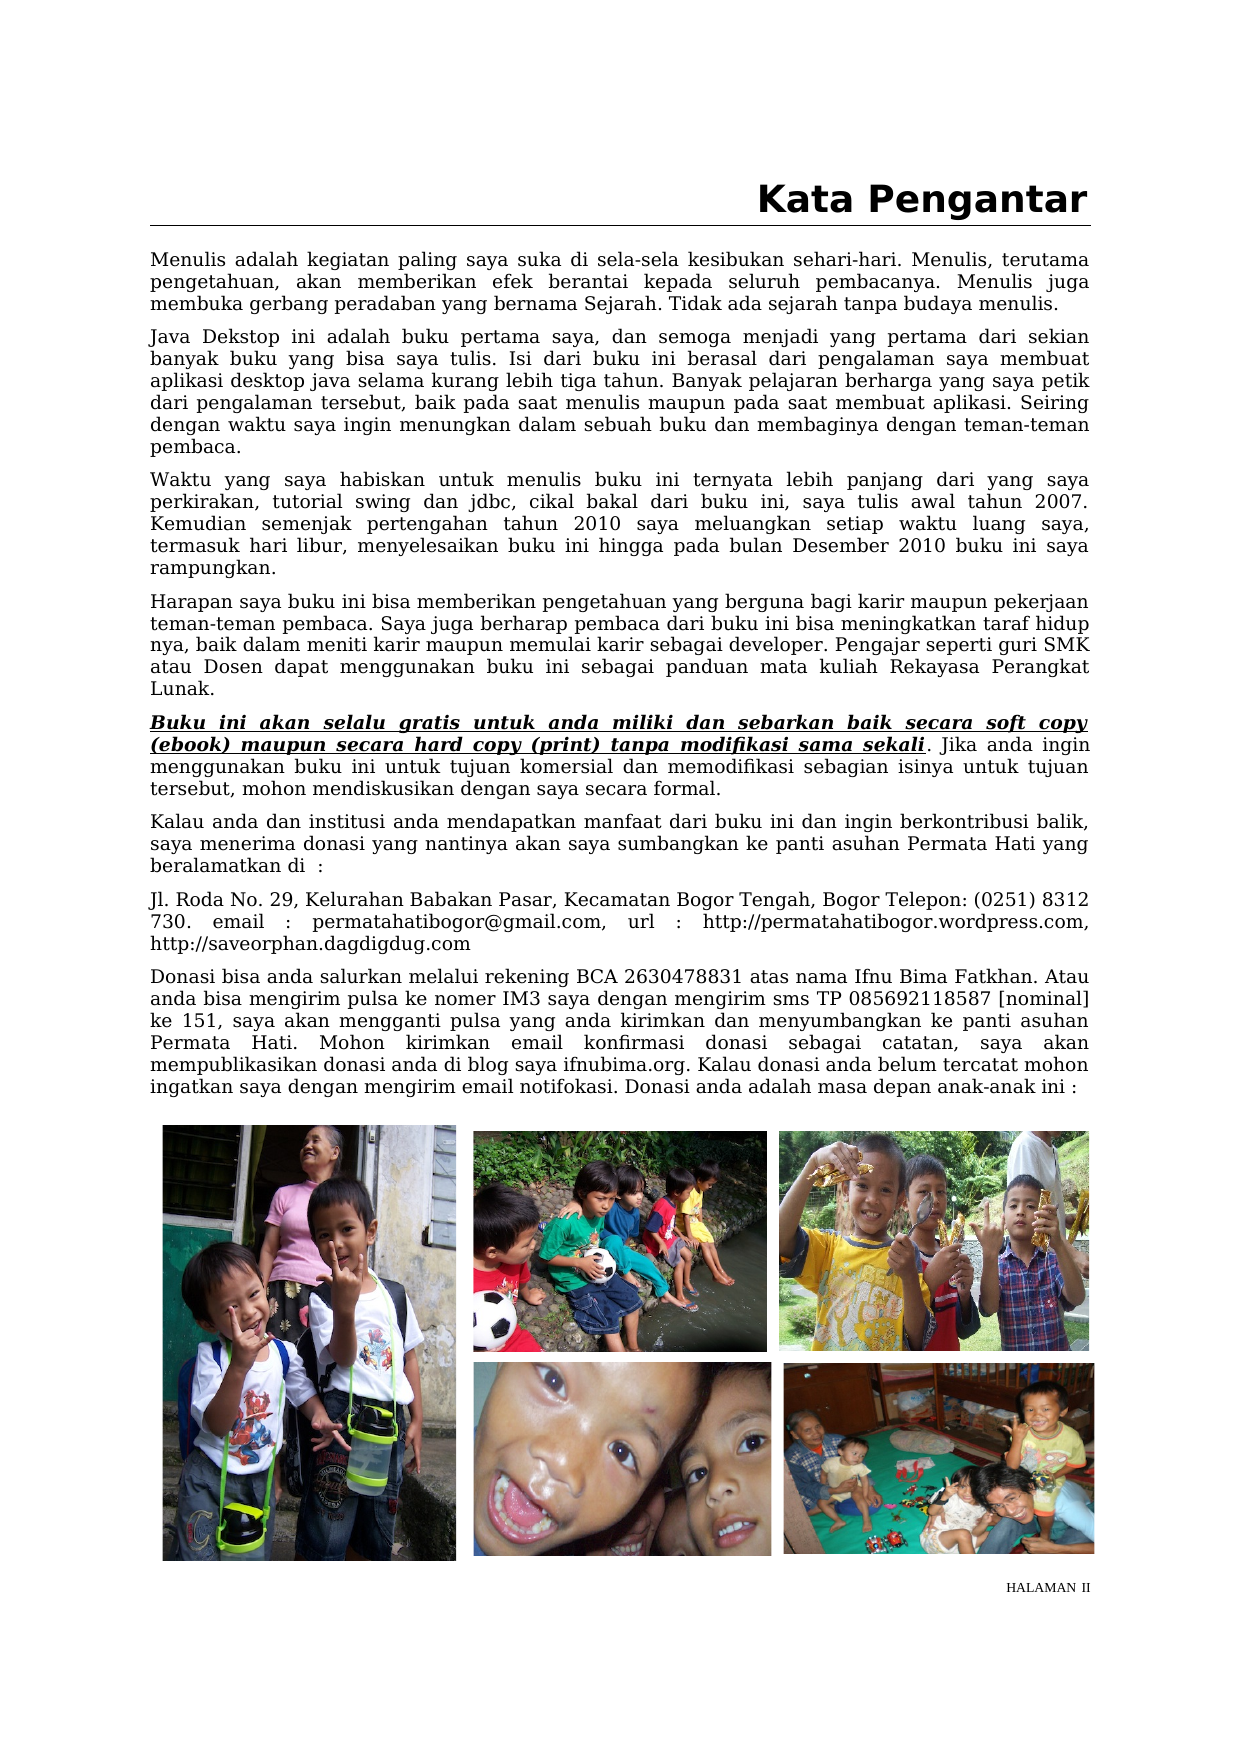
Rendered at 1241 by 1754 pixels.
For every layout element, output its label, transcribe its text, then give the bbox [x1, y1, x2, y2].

picture [783, 1363, 1095, 1554]
text Jl. Roda No. 29, Kelurahan Babakan Pasar, Kecamatan Bogor Tengah, Bogor Telepon: (0251) 8312 730. email : permatahatibogor@gmail.com, url : http://permatahatibogor.wordpress.com, http://saveorphan.dagdigdug.com [150, 889, 1091, 954]
text Java Dekstop ini adalah buku pertama saya, dan semoga menjadi yang pertama dari sekian banyak buku yang bisa saya tulis. Isi dari buku ini berasal dari pengalaman saya membuat aplikasi desktop java selama kurang lebih tiga tahun. Banyak pelajaran berharga yang saya petik dari pengalaman tersebut, baik pada saat menulis maupun pada saat membuat aplikasi. Seiring dengan waktu saya ingin menungkan dalam sebuah buku dan membaginya dengan teman-teman pembaca. [150, 326, 1091, 458]
text Menulis adalah kegiatan paling saya suka di sela-sela kesibukan sehari-hari. Menulis, terutama pengetahuan, akan memberikan efek berantai kepada seluruh pembacanya. Menulis juga membuka gerbang peradaban yang bernama Sejarah. Tidak ada sejarah tanpa budaya menulis. [150, 249, 1091, 315]
picture [162, 1125, 457, 1561]
picture [473, 1362, 772, 1556]
subtitle Kata Pengantar [150, 175, 1091, 225]
text Waktu yang saya habiskan untuk menulis buku ini ternyata lebih panjang dari yang saya perkirakan, tutorial swing dan jdbc, cikal bakal dari buku ini, saya tulis awal tahun 2007. Kemudian semenjak pertengahan tahun 2010 saya meluangkan setiap waktu luang saya, termasuk hari libur, menyelesaikan buku ini hingga pada bulan Desember 2010 buku ini saya rampungkan. [150, 469, 1091, 579]
text Harapan saya buku ini bisa memberikan pengetahuan yang berguna bagi karir maupun pekerjaan teman-teman pembaca. Saya juga berharap pembaca dari buku ini bisa meningkatkan taraf hidup nya, baik dalam meniti karir maupun memulai karir sebagai developer. Pengajar seperti guri SMK atau Dosen dapat menggunakan buku ini sebagai panduan mata kuliah Rekayasa Perangkat Lunak. [150, 591, 1091, 700]
text Buku ini akan selalu gratis untuk anda miliki dan sebarkan baik secara soft copy (ebook) maupun secara hard copy (print) tanpa modifikasi sama sekali. Jika anda ingin menggunakan buku ini untuk tujuan komersial dan memodifikasi sebagian isinya untuk tujuan tersebut, mohon mendiskusikan dengan saya secara formal. [150, 712, 1091, 800]
picture [473, 1131, 767, 1352]
text Donasi bisa anda salurkan melalui rekening BCA 2630478831 atas nama Ifnu Bima Fatkhan. Atau anda bisa mengirim pulsa ke nomer IM3 saya dengan mengirim sms TP 085692118587 [nominal] ke 151, saya akan mengganti pulsa yang anda kirimkan dan menyumbangkan ke panti asuhan Permata Hati. Mohon kirimkan email konfirmasi donasi sebagai catatan, saya akan mempublikasikan donasi anda di blog saya ifnubima.org. Kalau donasi anda belum tercatat mohon ingatkan saya dengan mengirim email notifokasi. Donasi anda adalah masa depan anak-anak ini : [150, 966, 1091, 1097]
picture [779, 1131, 1090, 1351]
text Kalau anda dan institusi anda mendapatkan manfaat dari buku ini dan ingin berkontribusi balik, saya menerima donasi yang nantinya akan saya sumbangkan ke panti asuhan Permata Hati yang beralamatkan di : [150, 811, 1091, 877]
